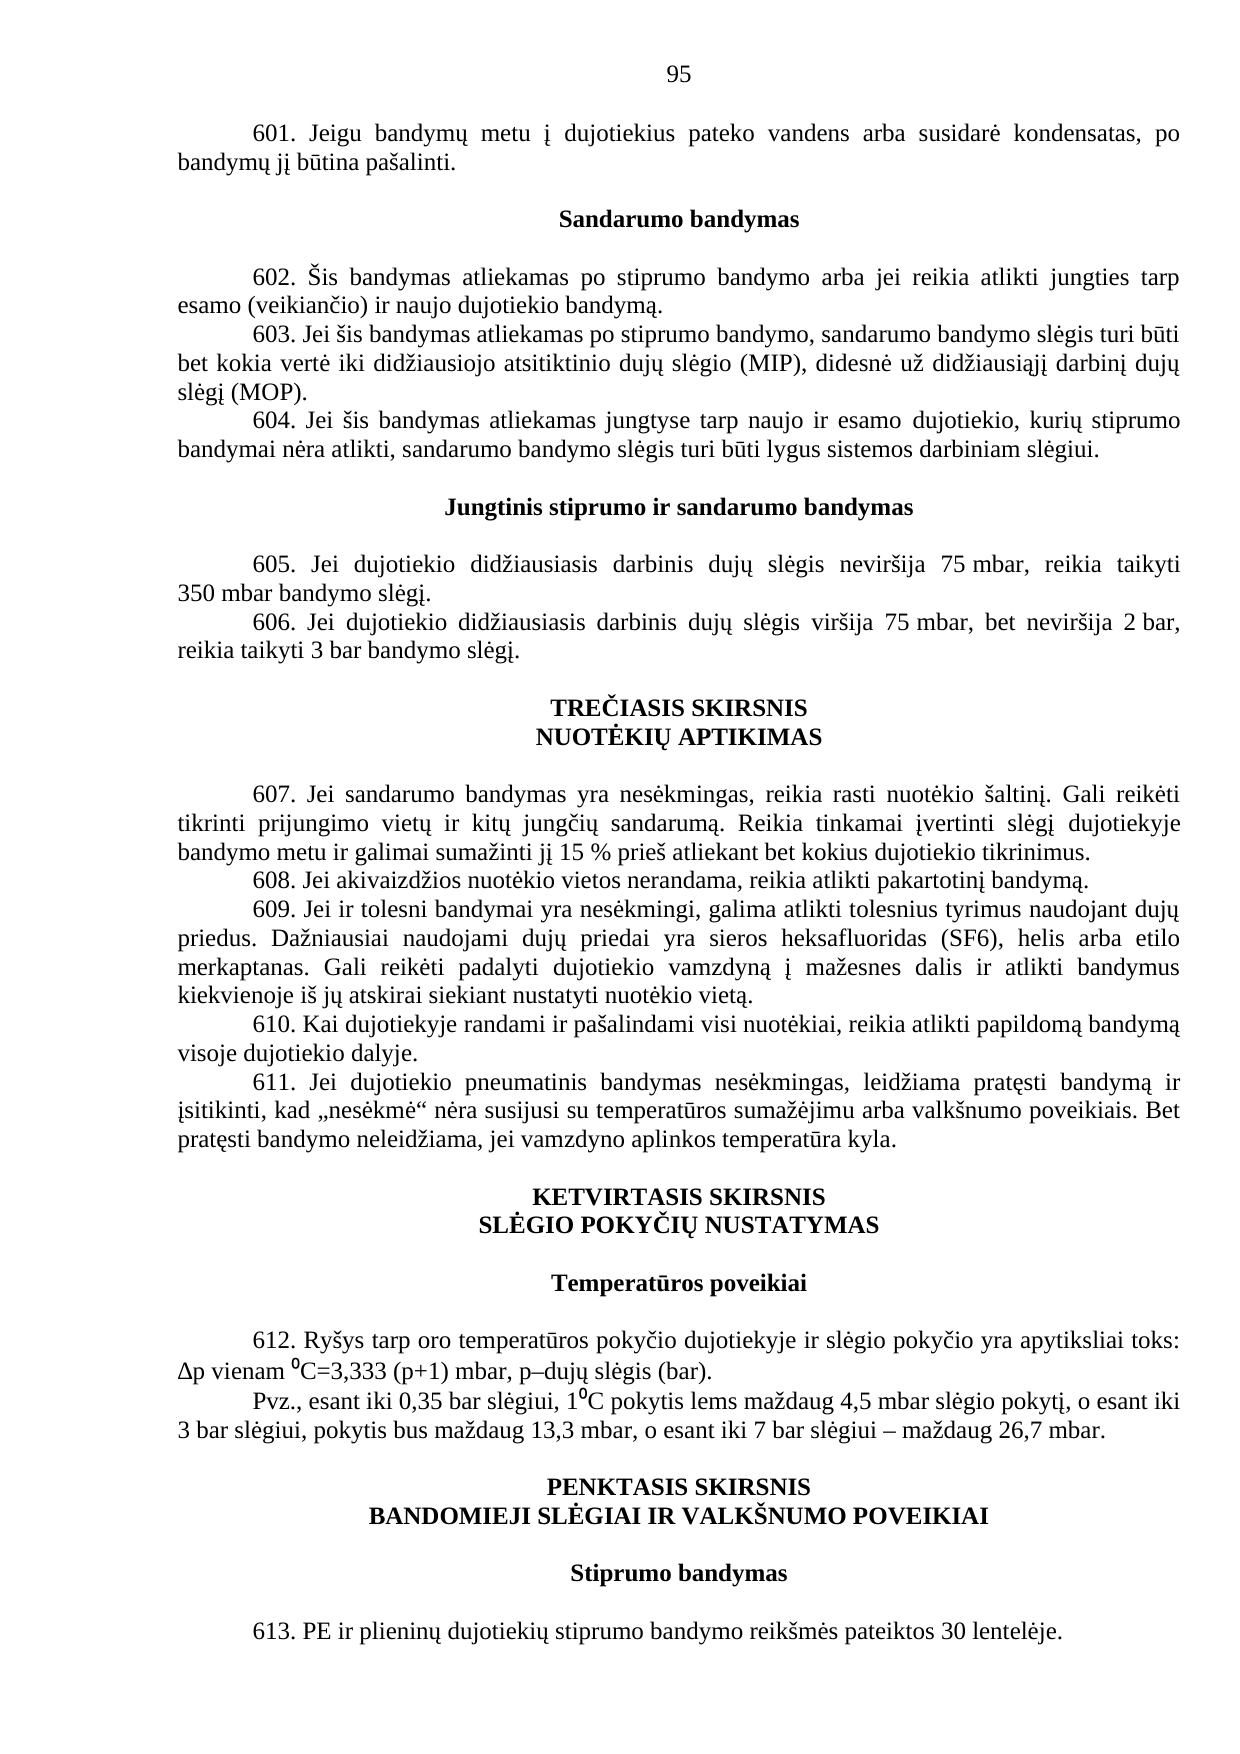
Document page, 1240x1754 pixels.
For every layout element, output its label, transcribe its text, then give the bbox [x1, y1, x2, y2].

text KETVIRTASIS SKIRSNIS [177, 1182, 1181, 1211]
text 604. Jei šis bandymas atliekamas jungtyse tarp naujo ir esamo dujotiekio, kurių stiprumo bandymai nėra atlikti, sandarumo bandymo slėgis turi būti lygus sistemos darbiniam slėgiui. [177, 406, 1181, 463]
text 612. Ryšys tarp oro temperatūros pokyčio dujotiekyje ir slėgio pokyčio yra apytiksliai toks: ∆p vienam ⁰C=3,333 (p+1) mbar, p–dujų slėgis (bar). [177, 1326, 1181, 1384]
text 608. Jei akivaizdžios nuotėkio vietos nerandama, reikia atlikti pakartotinį bandymą. [177, 866, 1181, 894]
text 602. Šis bandymas atliekamas po stiprumo bandymo arba jei reikia atlikti jungties tarp esamo (veikiančio) ir naujo dujotiekio bandymą. [177, 262, 1181, 319]
text 603. Jei šis bandymas atliekamas po stiprumo bandymo, sandarumo bandymo slėgis turi būti bet kokia vertė iki didžiausiojo atsitiktinio dujų slėgio (MIP), didesnė už didžiausiąjį darbinį dujų slėgį (MOP). [177, 319, 1181, 406]
text 601. Jeigu bandymų metu į dujotiekius pateko vandens arba susidarė kondensatas, po bandymų jį būtina pašalinti. [177, 118, 1181, 176]
text PENKTASIS SKIRSNIS [177, 1472, 1181, 1501]
text 605. Jei dujotiekio didžiausiasis darbinis dujų slėgis neviršija 75 mbar, reikia taikyti 350 mbar bandymo slėgį. [177, 549, 1181, 607]
text Sandarumo bandymas [177, 204, 1181, 233]
text 613. PE ir plieninų dujotiekių stiprumo bandymo reikšmės pateiktos 30 lentelėje. [177, 1616, 1181, 1645]
text SLĖGIO POKYČIŲ NUSTATYMAS [177, 1211, 1181, 1239]
text 611. Jei dujotiekio pneumatinis bandymas nesėkmingas, leidžiama pratęsti bandymą ir įsitikinti, kad „nesėkmė“ nėra susijusi su temperatūros sumažėjimu arba valkšnumo poveikiais. Bet pratęsti bandymo neleidžiama, jei vamzdyno aplinkos temperatūra kyla. [177, 1067, 1181, 1153]
text Stiprumo bandymas [177, 1558, 1181, 1587]
text TREČIASIS SKIRSNIS [177, 693, 1181, 722]
text Temperatūros poveikiai [177, 1268, 1181, 1297]
text BANDOMIEJI SLĖGIAI IR VALKŠNUMO POVEIKIAI [177, 1501, 1181, 1530]
text 609. Jei ir tolesni bandymai yra nesėkmingi, galima atlikti tolesnius tyrimus naudojant dujų priedus. Dažniausiai naudojami dujų priedai yra sieros heksafluoridas (SF6), helis arba etilo merkaptanas. Gali reikėti padalyti dujotiekio vamzdyną į mažesnes dalis ir atlikti bandymus kiekvienoje iš jų atskirai siekiant nustatyti nuotėkio vietą. [177, 894, 1181, 1009]
text NUOTĖKIŲ APTIKIMAS [177, 722, 1181, 751]
text 607. Jei sandarumo bandymas yra nesėkmingas, reikia rasti nuotėkio šaltinį. Gali reikėti tikrinti prijungimo vietų ir kitų jungčių sandarumą. Reikia tinkamai įvertinti slėgį dujotiekyje bandymo metu ir galimai sumažinti jį 15 % prieš atliekant bet kokius dujotiekio tikrinimus. [177, 779, 1181, 866]
text 610. Kai dujotiekyje randami ir pašalindami visi nuotėkiai, reikia atlikti papildomą bandymą visoje dujotiekio dalyje. [177, 1009, 1181, 1067]
text Pvz., esant iki 0,35 bar slėgiui, 1⁰C pokytis lems maždaug 4,5 mbar slėgio pokytį, o esant iki 3 bar slėgiui, pokytis bus maždaug 13,3 mbar, o esant iki 7 bar slėgiui – maždaug 26,7 mbar. [177, 1384, 1181, 1443]
text 606. Jei dujotiekio didžiausiasis darbinis dujų slėgis viršija 75 mbar, bet neviršija 2 bar, reikia taikyti 3 bar bandymo slėgį. [177, 607, 1181, 664]
text Jungtinis stiprumo ir sandarumo bandymas [177, 492, 1181, 521]
